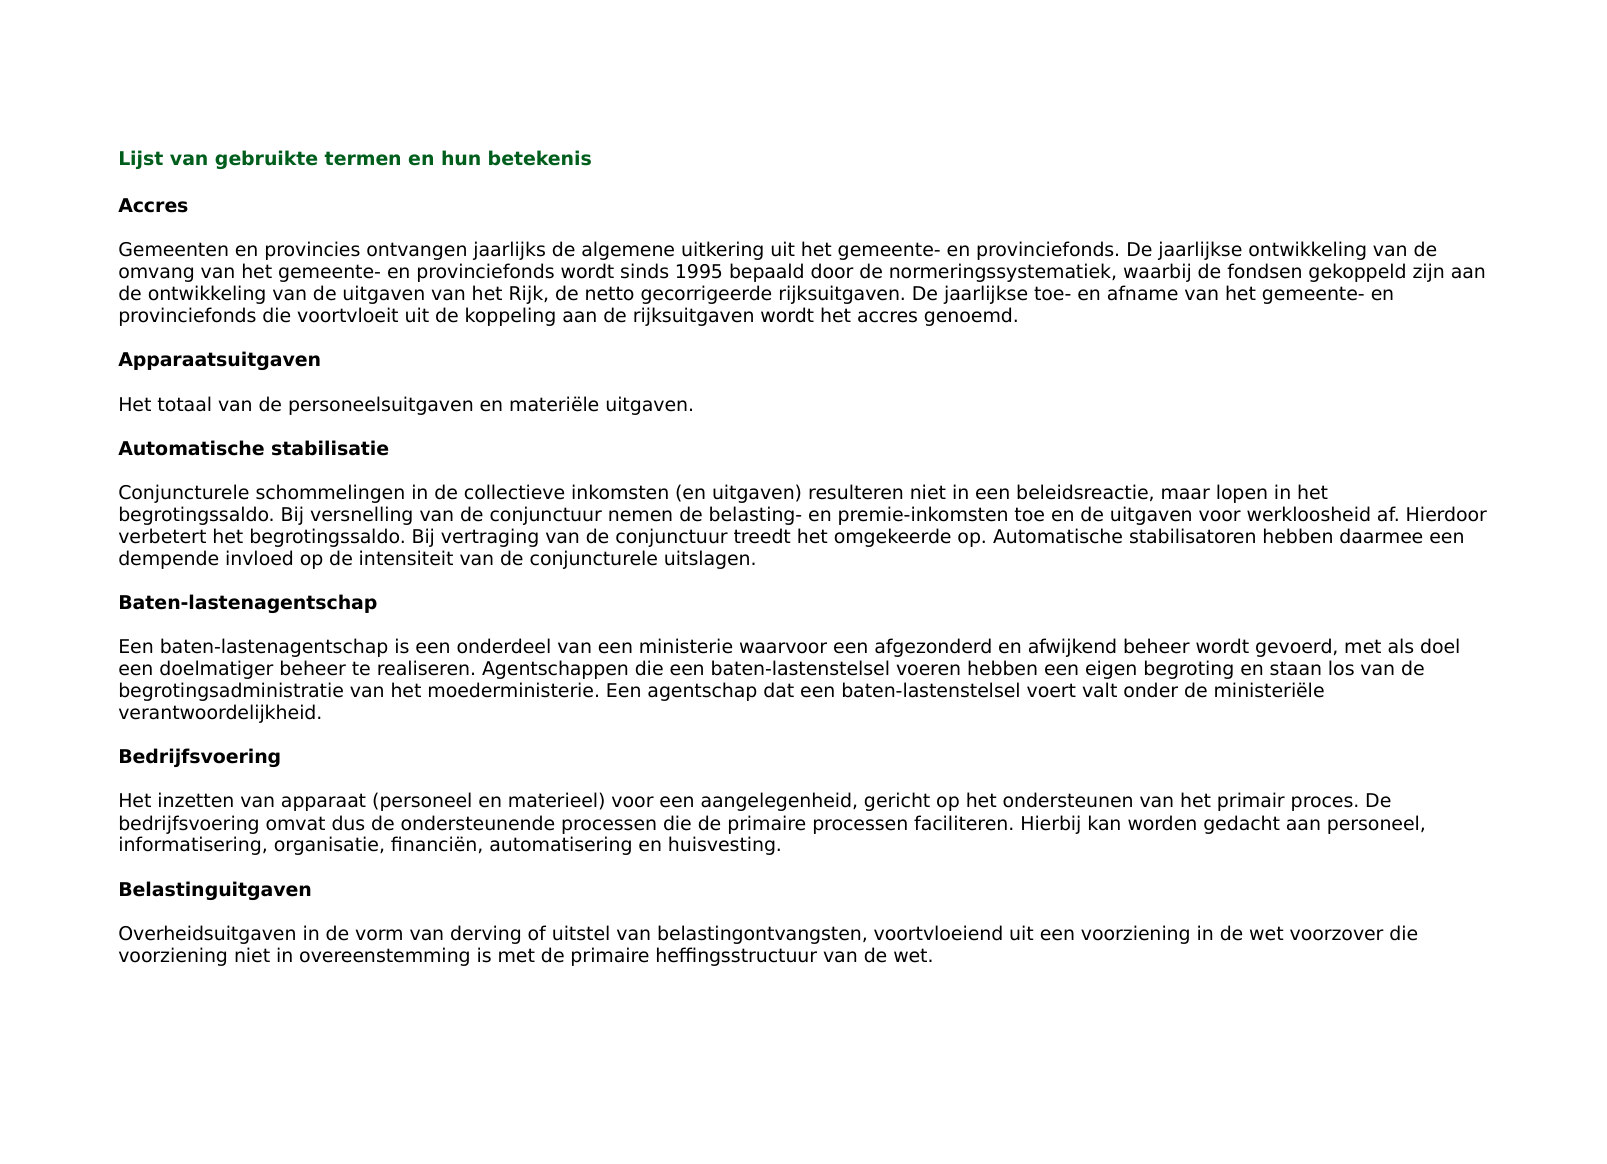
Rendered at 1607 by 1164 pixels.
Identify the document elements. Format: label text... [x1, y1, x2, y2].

subtitle Accres [118, 195, 1488, 217]
subtitle Baten-lastenagentschap [118, 592, 1488, 614]
subtitle Lijst van gebruikte termen en hun betekenis [118, 148, 1488, 170]
text Een baten-lastenagentschap is een onderdeel van een ministerie waarvoor een afgezonderd en afwijkend beheer wordt gevoerd, met als doel een doelmatiger beheer te realiseren. Agentschappen die een baten-lastenstelsel voeren hebben een eigen begroting en staan los van de begrotingsadministratie van het moederministerie. Een agentschap dat een baten-lastenstelsel voert valt onder de ministeriële verantwoordelijkheid. [118, 636, 1488, 724]
text Gemeenten en provincies ontvangen jaarlijks de algemene uitkering uit het gemeente- en provinciefonds. De jaarlijkse ontwikkeling van de omvang van het gemeente- en provinciefonds wordt sinds 1995 bepaald door de normeringssystematiek, waarbij de fondsen gekoppeld zijn aan de ontwikkeling van de uitgaven van het Rijk, de netto gecorrigeerde rijksuitgaven. De jaarlijkse toe- en afname van het gemeente- en provinciefonds die voortvloeit uit de koppeling aan de rijksuitgaven wordt het accres genoemd. [118, 239, 1488, 327]
subtitle Automatische stabilisatie [118, 438, 1488, 460]
text Het totaal van de personeelsuitgaven en materiële uitgaven. [118, 393, 1488, 416]
text Overheidsuitgaven in de vorm van derving of uitstel van belastingontvangsten, voortvloeiend uit een voorziening in de wet voorzover die voorziening niet in overeenstemming is met de primaire heffingsstructuur van de wet. [118, 923, 1488, 967]
text Conjuncturele schommelingen in de collectieve inkomsten (en uitgaven) resulteren niet in een beleidsreactie, maar lopen in het begrotingssaldo. Bij versnelling van de conjunctuur nemen de belasting- en premie-inkomsten toe en de uitgaven voor werkloosheid af. Hierdoor verbetert het begrotingssaldo. Bij vertraging van de conjunctuur treedt het omgekeerde op. Automatische stabilisatoren hebben daarmee een dempende invloed op de intensiteit van de conjuncturele uitslagen. [118, 482, 1488, 570]
subtitle Bedrijfsvoering [118, 746, 1488, 768]
subtitle Apparaatsuitgaven [118, 349, 1488, 371]
subtitle Belastinguitgaven [118, 878, 1488, 901]
text Het inzetten van apparaat (personeel en materieel) voor een aangelegenheid, gericht op het ondersteunen van het primair proces. De bedrijfsvoering omvat dus de ondersteunende processen die de primaire processen faciliteren. Hierbij kan worden gedacht aan personeel, informatisering, organisatie, financiën, automatisering en huisvesting. [118, 790, 1488, 856]
